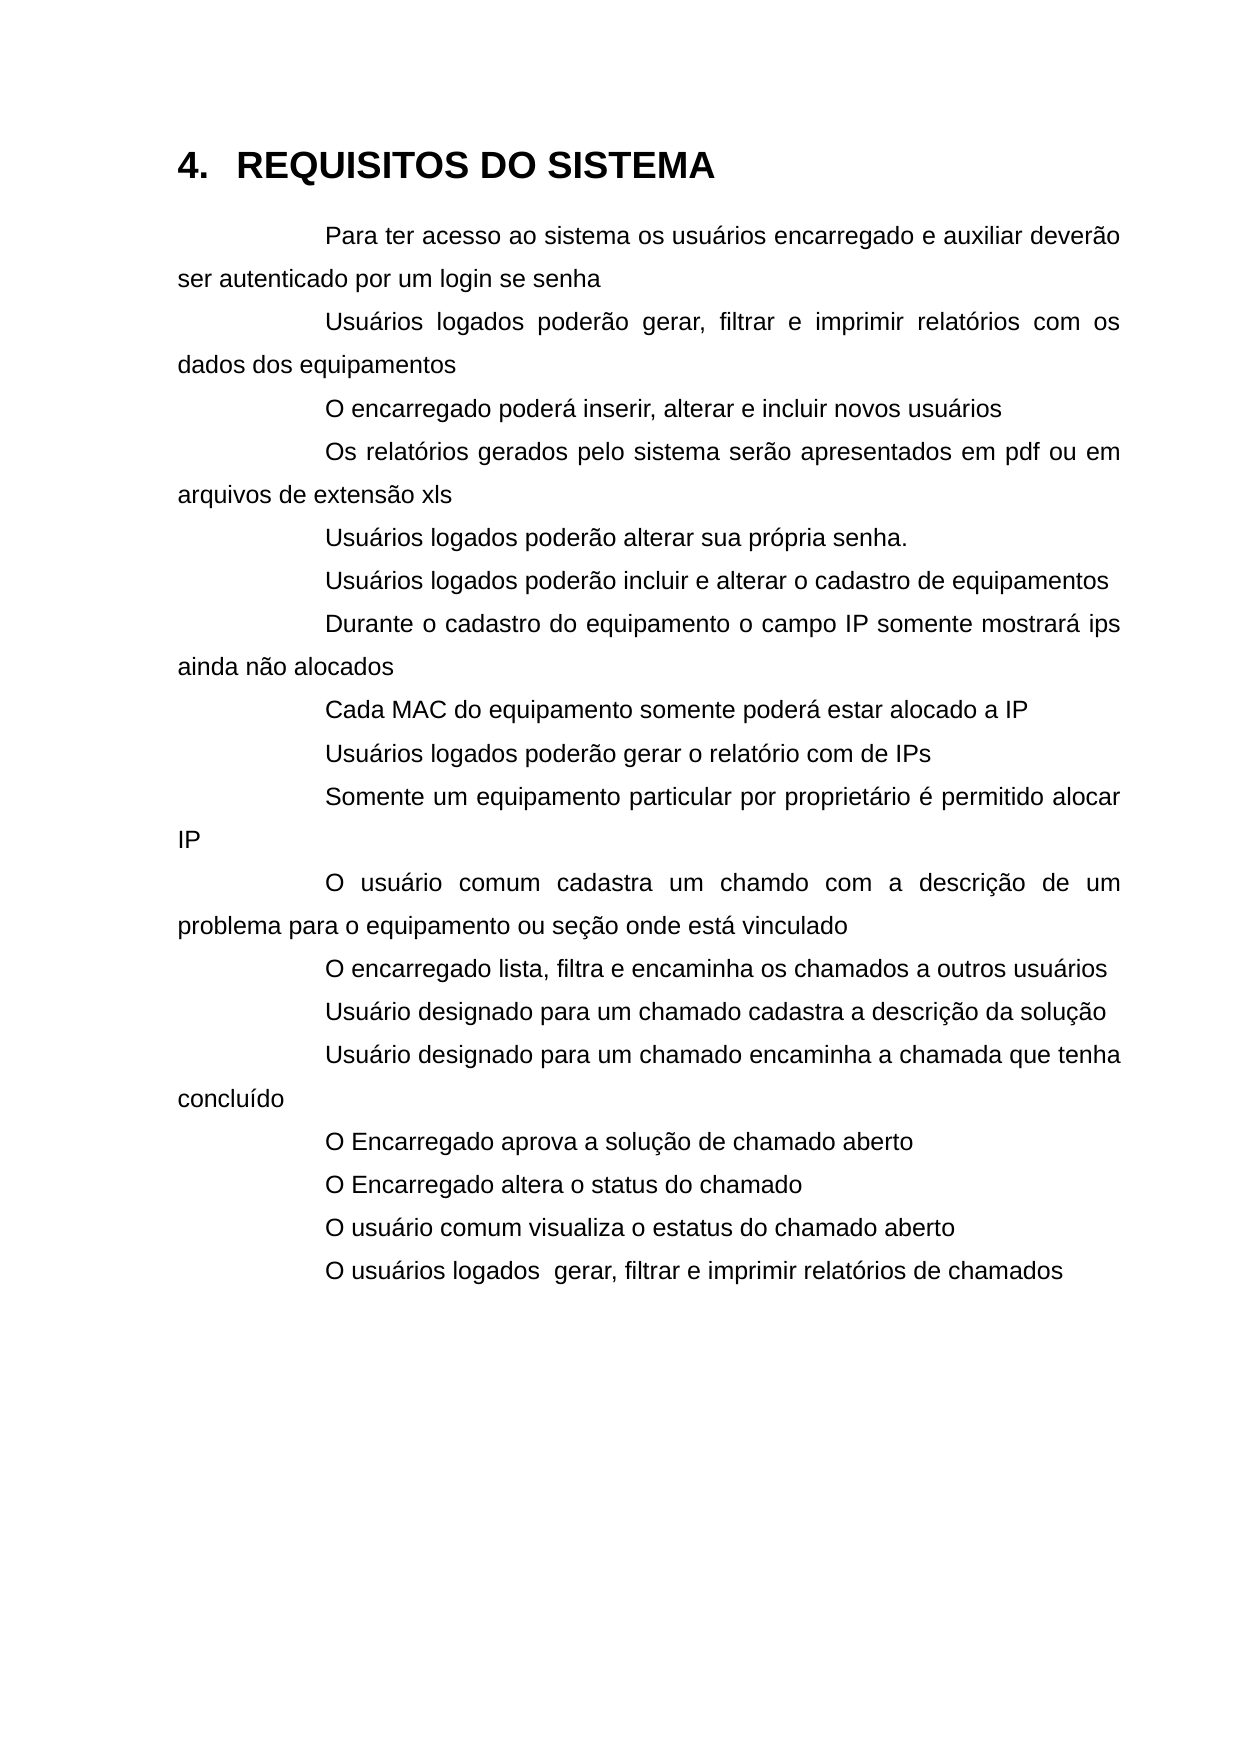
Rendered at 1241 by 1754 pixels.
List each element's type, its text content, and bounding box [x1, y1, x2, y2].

text O usuário comum visualiza o estatus do chamado aberto [177, 1213, 1122, 1242]
text Usuários logados poderão incluir e alterar o cadastro de equipamentos [177, 566, 1122, 595]
text Usuário designado para um chamado cadastra a descrição da solução [177, 997, 1122, 1026]
text Cada MAC do equipamento somente poderá estar alocado a IP [177, 695, 1122, 724]
text Usuários logados poderão gerar o relatório com de IPs [177, 738, 1122, 767]
text Os relatórios gerados pelo sistema serão apresentados em pdf ou em arquivos de extensão xls [177, 437, 1122, 508]
text Durante o cadastro do equipamento o campo IP somente mostrará ips ainda não alocados [177, 609, 1122, 681]
subtitle REQUISITOS DO SISTEMA [177, 143, 1122, 187]
text Usuário designado para um chamado encaminha a chamada que tenha concluído [177, 1040, 1122, 1112]
text O encarregado lista, filtra e encaminha os chamados a outros usuários [177, 954, 1122, 983]
text Usuários logados poderão gerar, filtrar e imprimir relatórios com os dados dos equipamentos [177, 307, 1122, 379]
text Para ter acesso ao sistema os usuários encarregado e auxiliar deverão ser autenticado por um login se senha [177, 221, 1122, 293]
text Usuários logados poderão alterar sua própria senha. [177, 523, 1122, 552]
text Somente um equipamento particular por proprietário é permitido alocar IP [177, 782, 1122, 853]
text O Encarregado aprova a solução de chamado aberto [177, 1127, 1122, 1155]
text O usuário comum cadastra um chamdo com a descrição de um problema para o equipamento ou seção onde está vinculado [177, 868, 1122, 940]
text O encarregado poderá inserir, alterar e incluir novos usuários [177, 393, 1122, 422]
text O Encarregado altera o status do chamado [177, 1170, 1122, 1198]
text O usuários logados gerar, filtrar e imprimir relatórios de chamados [177, 1256, 1122, 1285]
